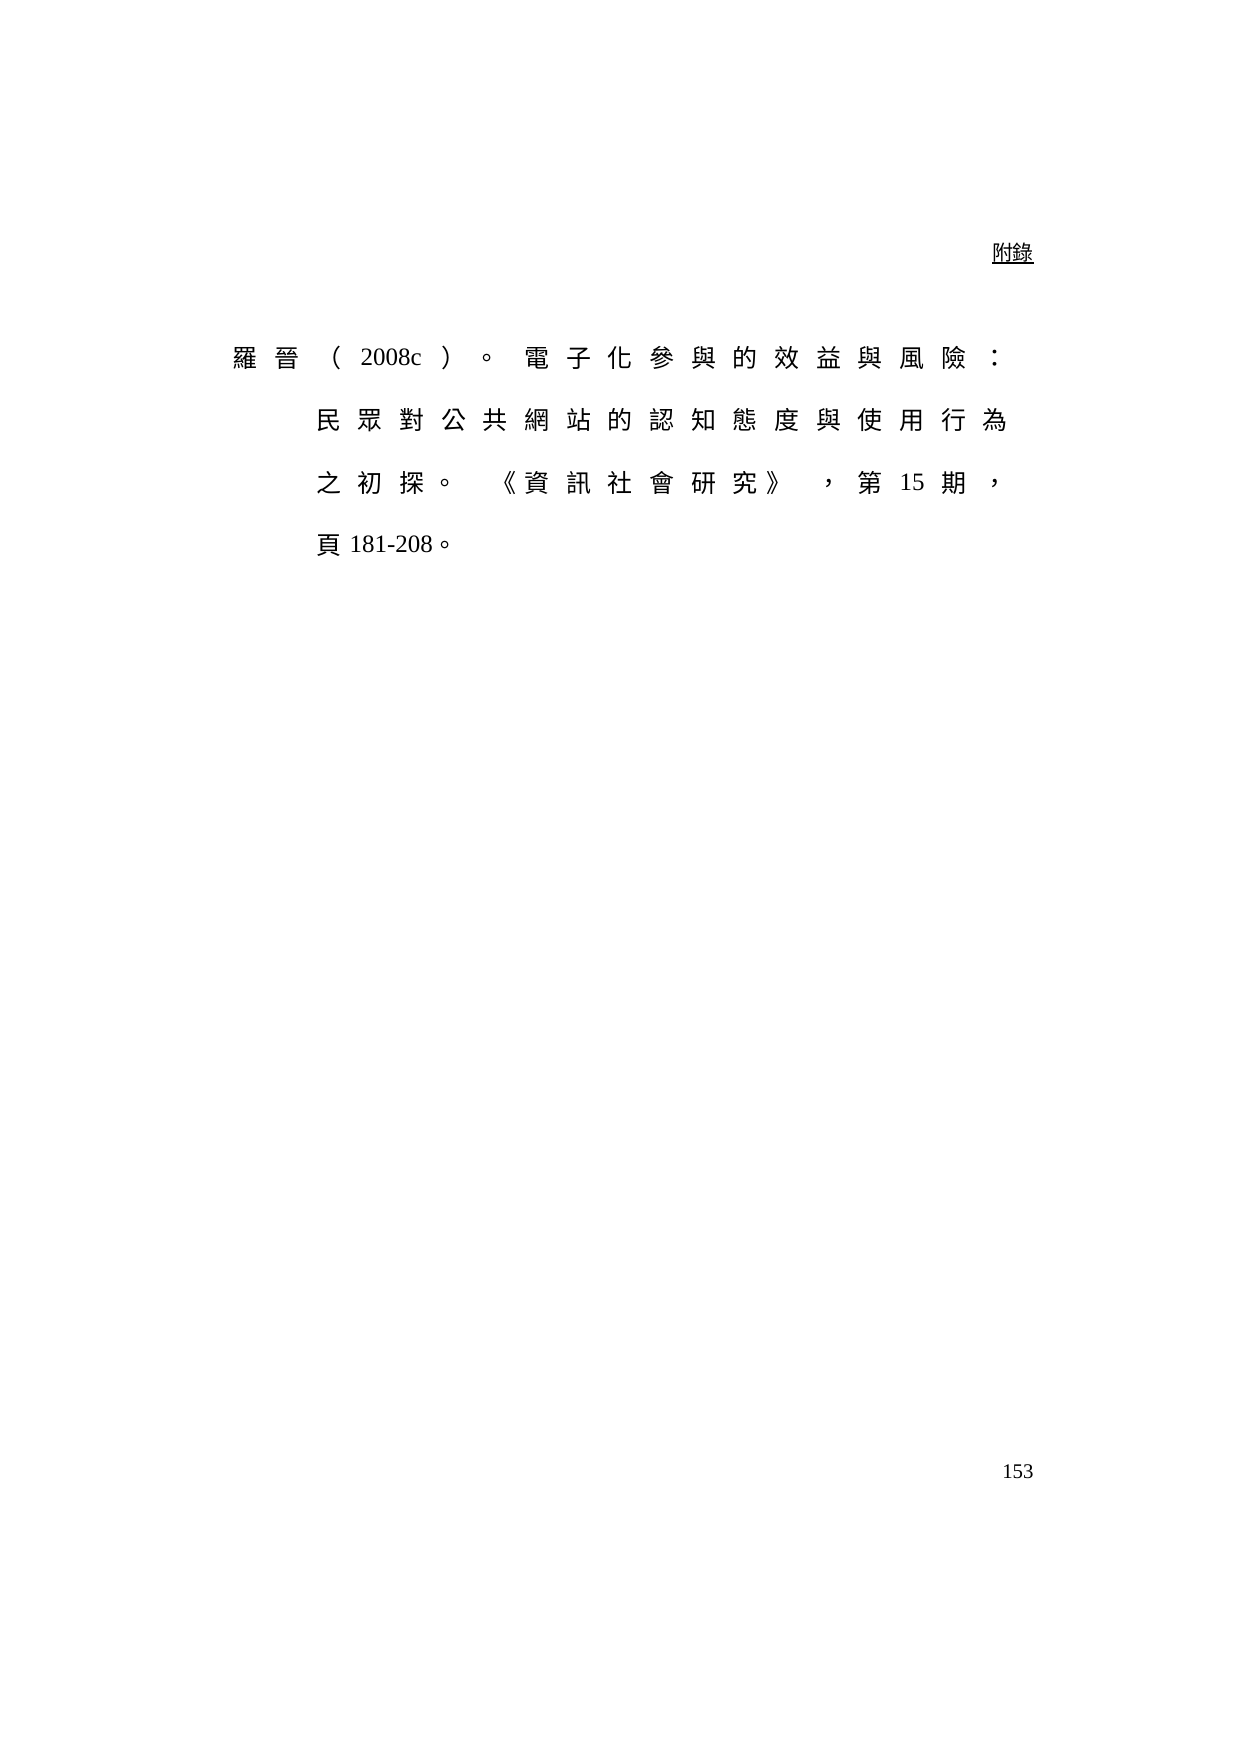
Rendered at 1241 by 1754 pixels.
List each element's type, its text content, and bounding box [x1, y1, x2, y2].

text 羅晉（2008c）。電子化參與的效益與風險：民眾對公共網站的認知態度與使用行為之初探。《資訊社會研究》，第15期，頁181-208。 [224, 314, 1016, 564]
